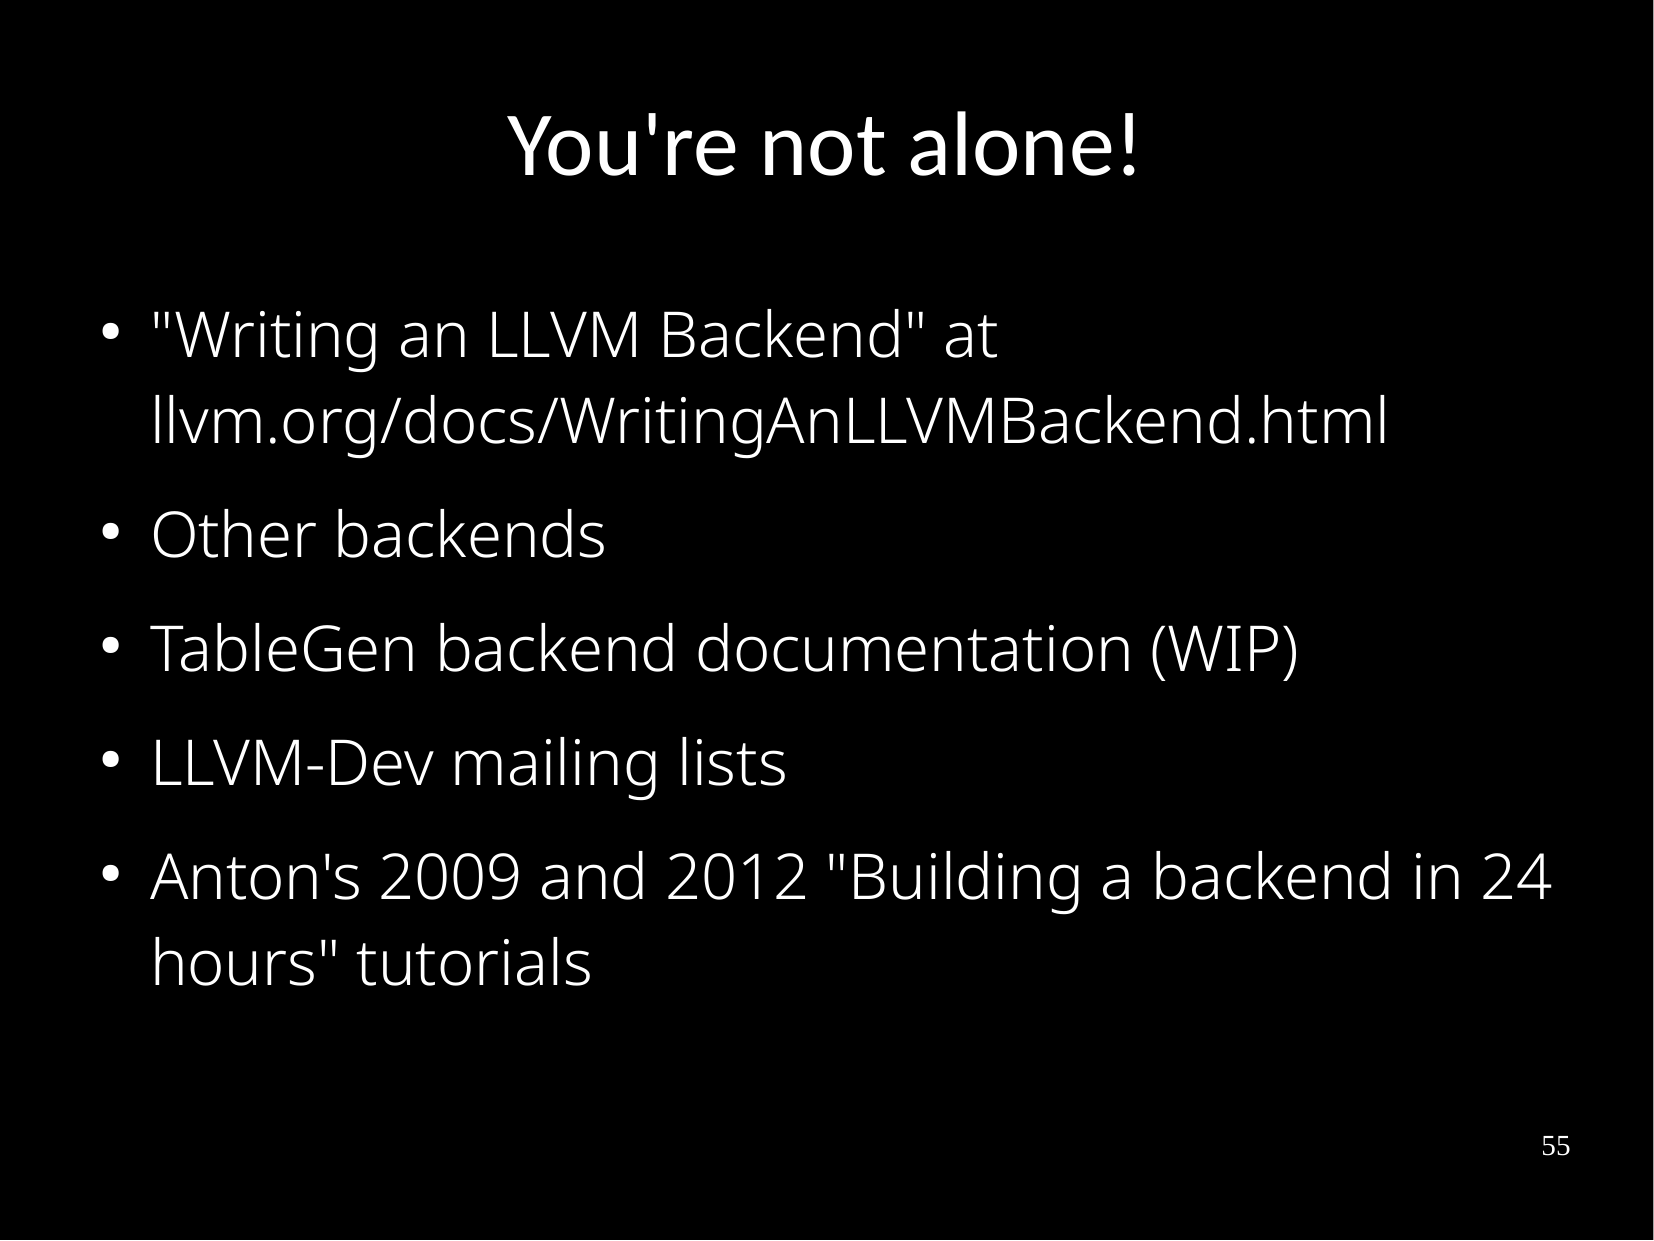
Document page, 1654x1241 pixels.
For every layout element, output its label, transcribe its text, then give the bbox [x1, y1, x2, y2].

title You're not alone! [82, 49, 1571, 257]
list "Writing an LLVM Backend" at llvm.org/docs/WritingAnLLVMBackend.html Other backends TableGen backend documentation (WIP) LLVM-Dev mailing lists Anton's 2009 and 2012 "Building a backend in 24 hours" tutorials [82, 290, 1571, 1010]
